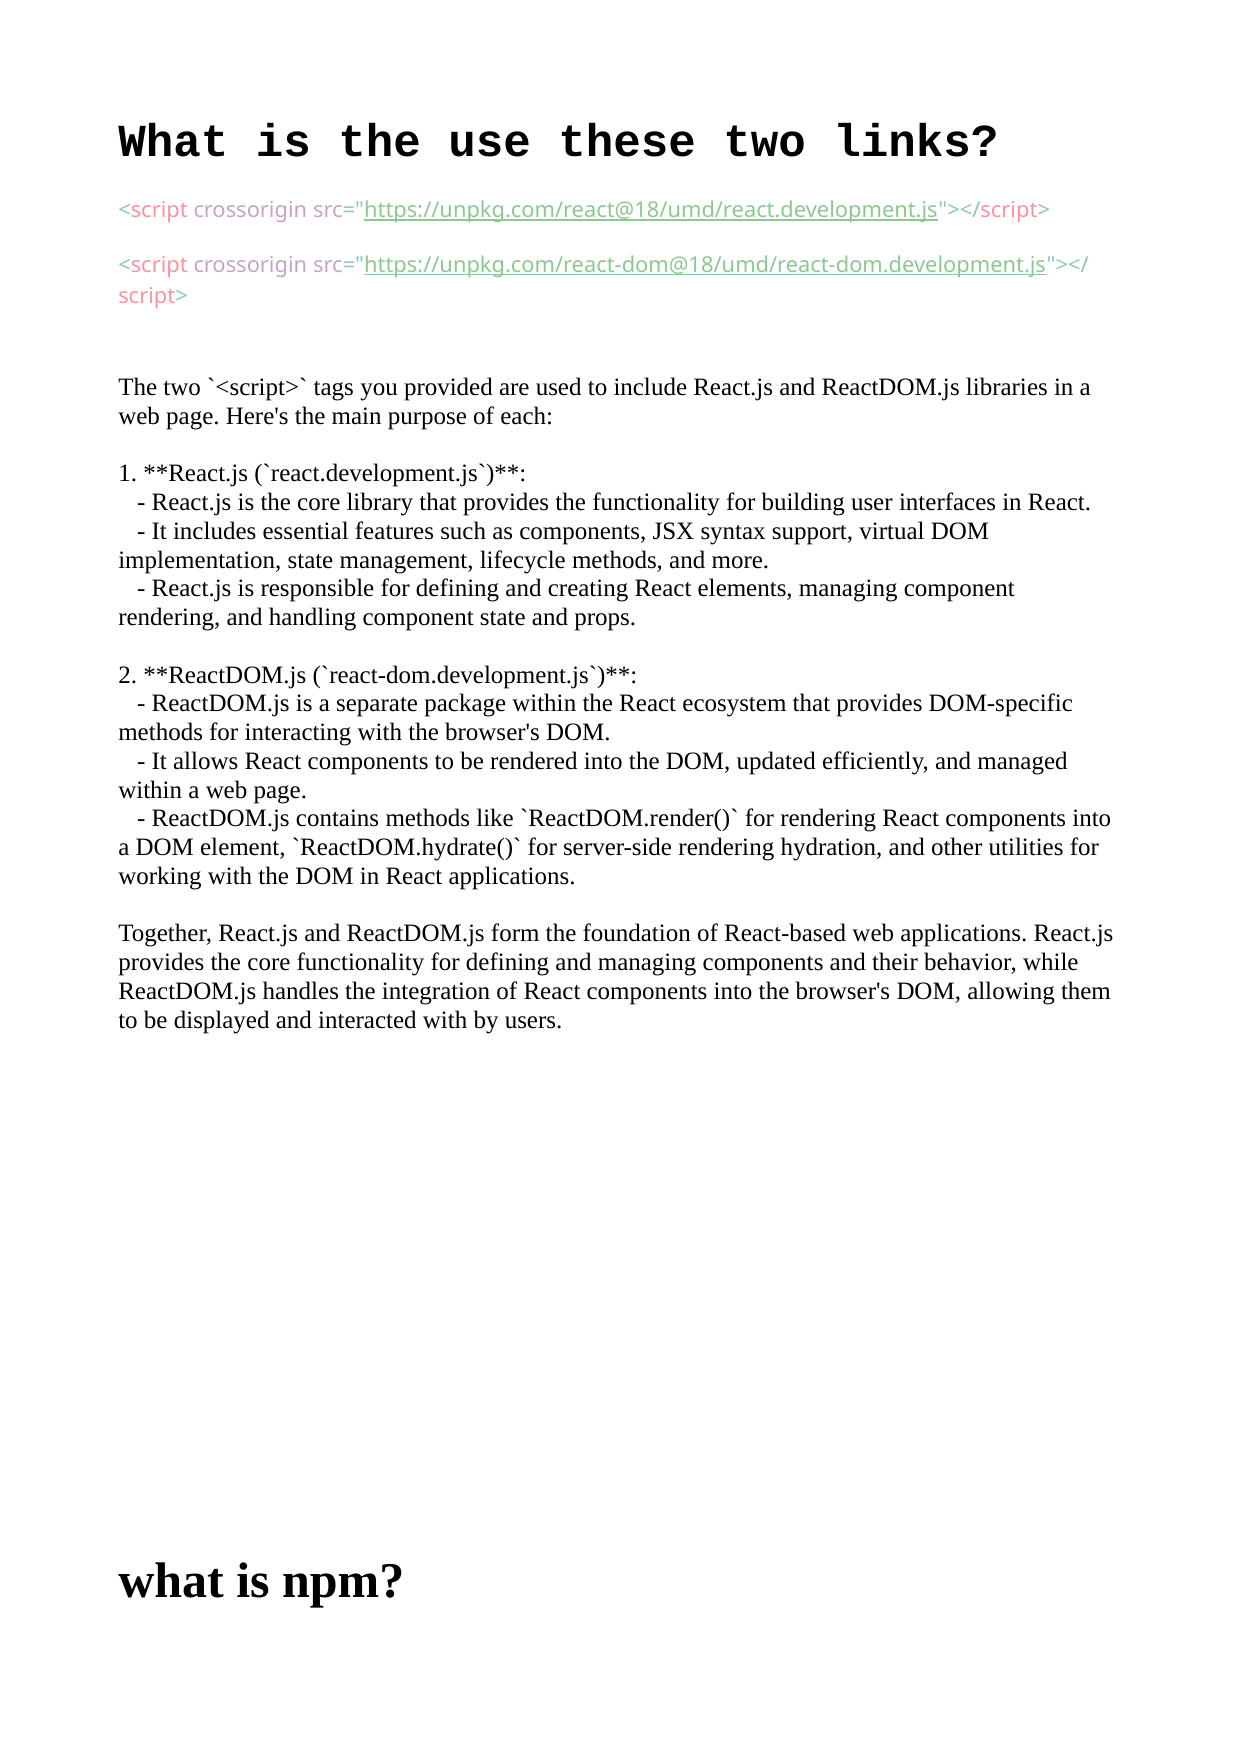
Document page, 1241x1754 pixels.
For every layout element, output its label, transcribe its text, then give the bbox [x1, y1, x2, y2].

text - It allows React components to be rendered into the DOM, updated efficiently, and managed within a web page. [118, 746, 1122, 803]
text - React.js is the core library that provides the functionality for building user interfaces in React. [118, 487, 1122, 516]
text <script crossorigin src="https://unpkg.com/react-dom@18/umd/react-dom.development.js"></script> [118, 247, 1122, 310]
text 1. **React.js (`react.development.js`)**: [118, 458, 1122, 487]
text The two `<script>` tags you provided are used to include React.js and ReactDOM.js libraries in a web page. Here's the main purpose of each: [118, 372, 1122, 430]
text - ReactDOM.js contains methods like `ReactDOM.render()` for rendering React components into a DOM element, `ReactDOM.hydrate()` for server-side rendering hydration, and other utilities for working with the DOM in React applications. [118, 803, 1122, 890]
text - React.js is responsible for defining and creating React elements, managing component rendering, and handling component state and props. [118, 573, 1122, 631]
text Together, React.js and ReactDOM.js form the foundation of React-based web applications. React.js provides the core functionality for defining and managing components and their behavior, while ReactDOM.js handles the integration of React components into the browser's DOM, allowing them to be displayed and interacted with by users. [118, 918, 1122, 1033]
text What is the use these two links? [118, 118, 1122, 170]
text - ReactDOM.js is a separate package within the React ecosystem that provides DOM-specific methods for interacting with the browser's DOM. [118, 688, 1122, 746]
text - It includes essential features such as components, JSX syntax support, virtual DOM implementation, state management, lifecycle methods, and more. [118, 516, 1122, 573]
text what is npm? [118, 1551, 1122, 1608]
text 2. **ReactDOM.js (`react-dom.development.js`)**: [118, 660, 1122, 688]
text <script crossorigin src="https://unpkg.com/react@18/umd/react.development.js"></script> [118, 194, 1122, 223]
